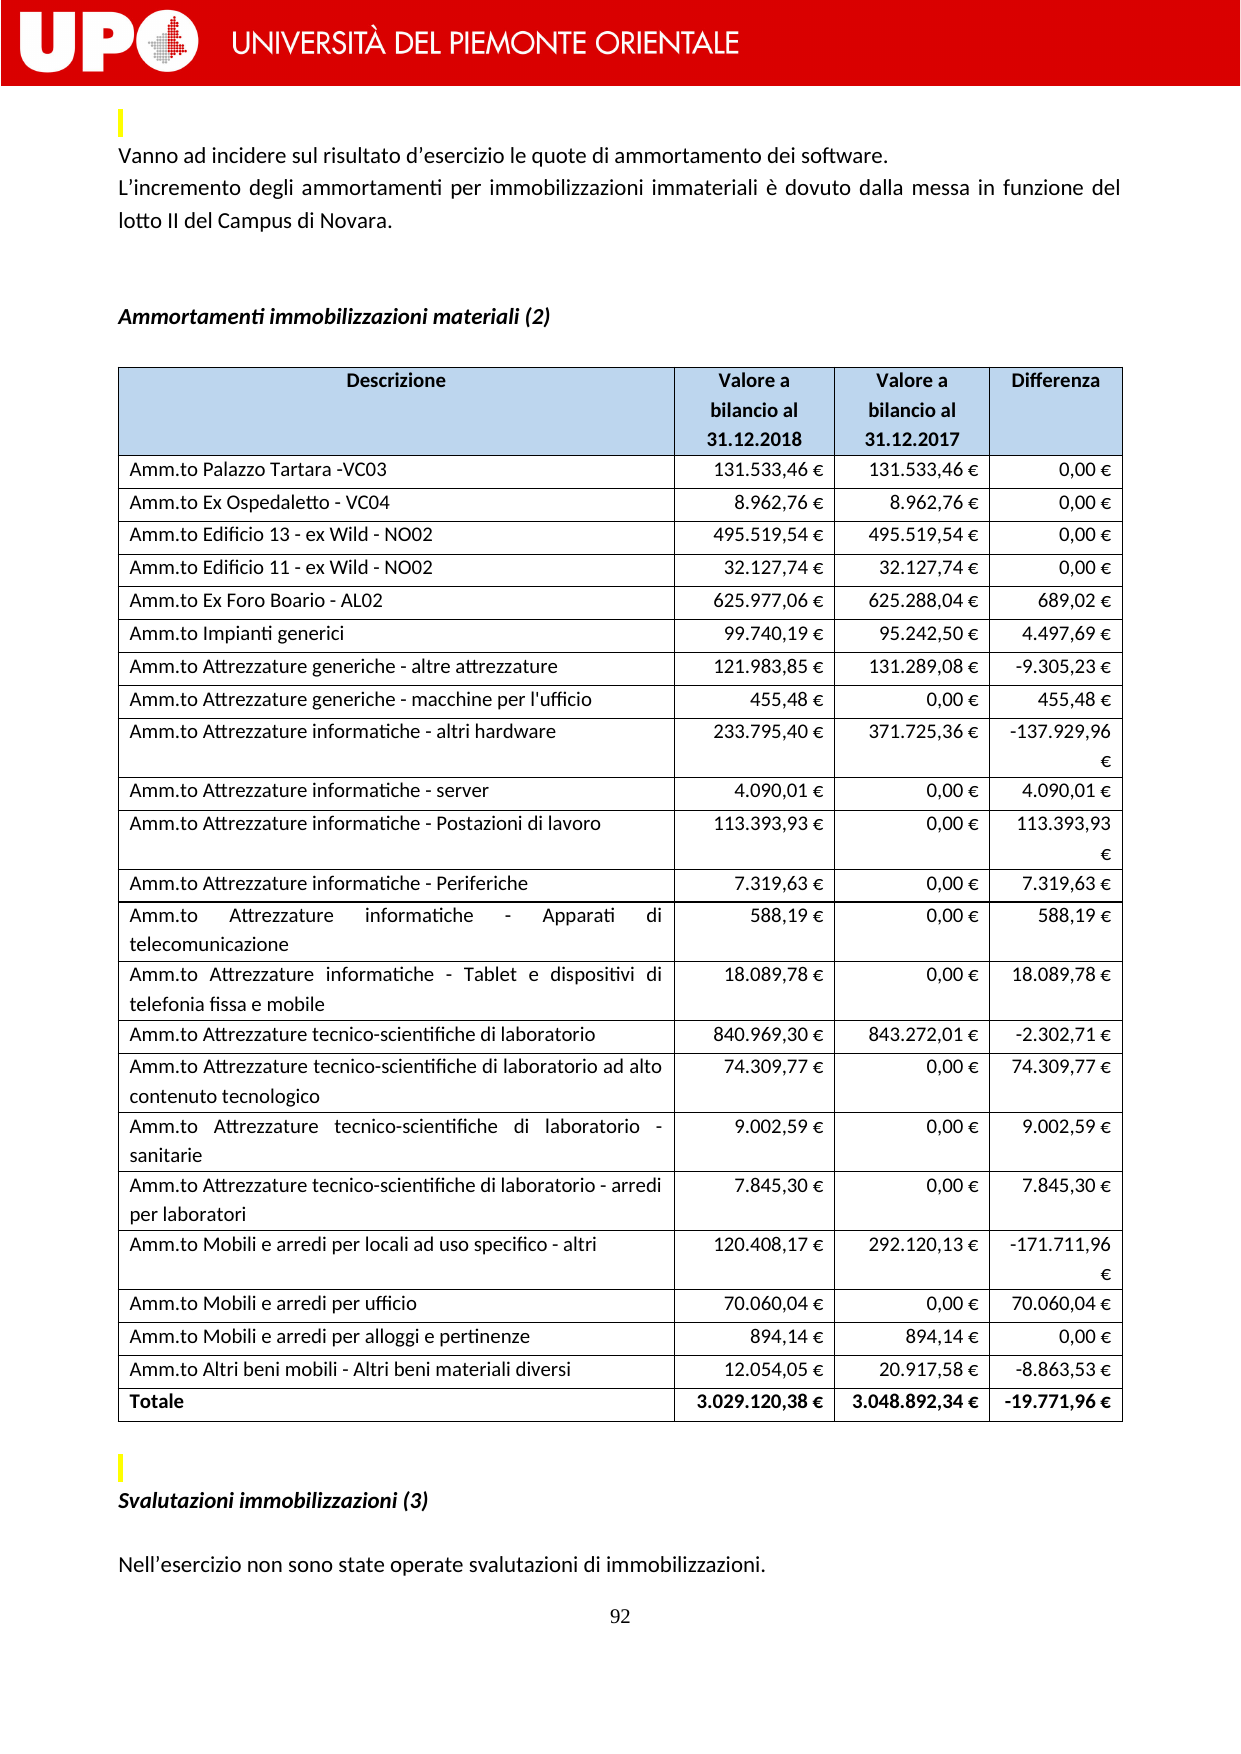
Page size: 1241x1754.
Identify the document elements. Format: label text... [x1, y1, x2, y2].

table_cell 131.533,46 € [675, 456, 834, 488]
table_cell 0,00 € [990, 1323, 1122, 1355]
table_cell Amm.to Attrezzature generiche - altre attrezzature [119, 653, 674, 685]
table_cell 455,48 € [990, 686, 1122, 717]
table_cell 8.962,76 € [835, 489, 989, 521]
table_cell 0,00 € [835, 903, 989, 961]
table_cell Amm.to Edificio 13 - ex Wild - NO02 [119, 522, 674, 553]
text Svalutazioni immobilizzazioni (3) [118, 1486, 1122, 1514]
table_cell 70.060,04 € [675, 1290, 834, 1322]
table_cell 0,00 € [835, 686, 989, 717]
table_cell Amm.to Attrezzature informatiche - server [119, 778, 674, 809]
table_cell -8.863,53 € [990, 1356, 1122, 1388]
text Ammortamenti immobilizzazioni materiali (2) [118, 302, 1122, 330]
table_cell Amm.to Altri beni mobili - Altri beni materiali diversi [119, 1356, 674, 1388]
table_cell 20.917,58 € [835, 1356, 989, 1388]
text Nell’esercizio non sono state operate svalutazioni di immobilizzazioni. [118, 1550, 1122, 1578]
table_cell 95.242,50 € [835, 620, 989, 652]
table_cell Amm.to Ex Ospedaletto - VC04 [119, 489, 674, 521]
table_cell 0,00 € [835, 778, 989, 809]
table_header Valore a bilancio al 31.12.2017 [835, 368, 989, 455]
table_cell 233.795,40 € [675, 719, 834, 777]
table_cell Amm.to Attrezzature informatiche - Periferiche [119, 870, 674, 901]
table_cell 455,48 € [675, 686, 834, 717]
table_cell 7.845,30 € [675, 1172, 834, 1230]
table_cell 7.845,30 € [990, 1172, 1122, 1230]
table_cell 113.393,93 € [675, 811, 834, 869]
table_cell 32.127,74 € [835, 555, 989, 586]
table_cell Amm.to Mobili e arredi per ufficio [119, 1290, 674, 1322]
table_cell 0,00 € [990, 489, 1122, 521]
table_cell -9.305,23 € [990, 653, 1122, 685]
table_cell 120.408,17 € [675, 1231, 834, 1289]
table_cell Amm.to Attrezzature informatiche - Postazioni di lavoro [119, 811, 674, 869]
table_cell -19.771,96 € [990, 1389, 1122, 1421]
table_header Differenza [990, 368, 1122, 455]
text L’incremento degli ammortamenti per immobilizzazioni immateriali è dovuto dalla messa in funzione del lotto II del Campus di Novara. [118, 173, 1122, 234]
table_cell 74.309,77 € [990, 1054, 1122, 1112]
table_cell Amm.to Attrezzature tecnico-scientifiche di laboratorio ad alto contenuto tecnologico [119, 1054, 674, 1112]
table_cell 113.393,93 € [990, 811, 1122, 869]
table_header Valore a bilancio al 31.12.2018 [675, 368, 834, 455]
table_cell 121.983,85 € [675, 653, 834, 685]
text Vanno ad incidere sul risultato d’esercizio le quote di ammortamento dei software. [118, 141, 1122, 169]
table_cell Amm.to Attrezzature informatiche - altri hardware [119, 719, 674, 777]
table_cell Amm.to Palazzo Tartara -VC03 [119, 456, 674, 488]
table_cell 70.060,04 € [990, 1290, 1122, 1322]
table_cell 18.089,78 € [990, 962, 1122, 1020]
table_cell 840.969,30 € [675, 1021, 834, 1053]
table_cell 4.090,01 € [990, 778, 1122, 809]
table_cell 625.977,06 € [675, 587, 834, 619]
table_cell 495.519,54 € [675, 522, 834, 553]
table_cell 894,14 € [675, 1323, 834, 1355]
table_cell Amm.to Attrezzature tecnico-scientifiche di laboratorio - arredi per laboratori [119, 1172, 674, 1230]
table_cell 99.740,19 € [675, 620, 834, 652]
table_cell -2.302,71 € [990, 1021, 1122, 1053]
table_cell 74.309,77 € [675, 1054, 834, 1112]
table_cell 371.725,36 € [835, 719, 989, 777]
table_cell 7.319,63 € [990, 870, 1122, 901]
table_cell 843.272,01 € [835, 1021, 989, 1053]
table_cell Totale [119, 1389, 674, 1421]
table_cell 495.519,54 € [835, 522, 989, 553]
table_cell 3.048.892,34 € [835, 1389, 989, 1421]
table_cell 18.089,78 € [675, 962, 834, 1020]
table_cell Amm.to Impianti generici [119, 620, 674, 652]
table_cell Amm.to Attrezzature tecnico-scientifiche di laboratorio - sanitarie [119, 1113, 674, 1171]
table_cell 0,00 € [835, 870, 989, 901]
table_cell -137.929,96 € [990, 719, 1122, 777]
table_cell 4.497,69 € [990, 620, 1122, 652]
table_cell 689,02 € [990, 587, 1122, 619]
table_cell 3.029.120,38 € [675, 1389, 834, 1421]
table_cell Amm.to Attrezzature tecnico-scientifiche di laboratorio [119, 1021, 674, 1053]
table_cell 131.289,08 € [835, 653, 989, 685]
table_cell 32.127,74 € [675, 555, 834, 586]
table_cell 625.288,04 € [835, 587, 989, 619]
table_cell 292.120,13 € [835, 1231, 989, 1289]
table_cell 0,00 € [990, 555, 1122, 586]
table_header Descrizione [119, 368, 674, 455]
table_cell 0,00 € [835, 811, 989, 869]
table_cell 588,19 € [990, 903, 1122, 961]
table_cell Amm.to Edificio 11 - ex Wild - NO02 [119, 555, 674, 586]
table_cell 0,00 € [835, 1290, 989, 1322]
table_cell 9.002,59 € [990, 1113, 1122, 1171]
table_cell 0,00 € [835, 1113, 989, 1171]
table_cell Amm.to Mobili e arredi per locali ad uso specifico - altri [119, 1231, 674, 1289]
table_cell 7.319,63 € [675, 870, 834, 901]
table_cell 0,00 € [835, 1054, 989, 1112]
table_cell 0,00 € [990, 456, 1122, 488]
table_cell 588,19 € [675, 903, 834, 961]
table_cell Amm.to Ex Foro Boario - AL02 [119, 587, 674, 619]
table_cell 9.002,59 € [675, 1113, 834, 1171]
table_cell 0,00 € [990, 522, 1122, 553]
table_cell 8.962,76 € [675, 489, 834, 521]
table_cell 12.054,05 € [675, 1356, 834, 1388]
table_cell 131.533,46 € [835, 456, 989, 488]
table_cell 0,00 € [835, 1172, 989, 1230]
table_cell 894,14 € [835, 1323, 989, 1355]
table_cell Amm.to Mobili e arredi per alloggi e pertinenze [119, 1323, 674, 1355]
table_cell Amm.to Attrezzature generiche - macchine per l'ufficio [119, 686, 674, 717]
table_cell 0,00 € [835, 962, 989, 1020]
table_cell 4.090,01 € [675, 778, 834, 809]
table_cell Amm.to Attrezzature informatiche - Tablet e dispositivi di telefonia fissa e mobile [119, 962, 674, 1020]
table_cell -171.711,96 € [990, 1231, 1122, 1289]
table_cell Amm.to Attrezzature informatiche - Apparati di telecomunicazione [119, 903, 674, 961]
